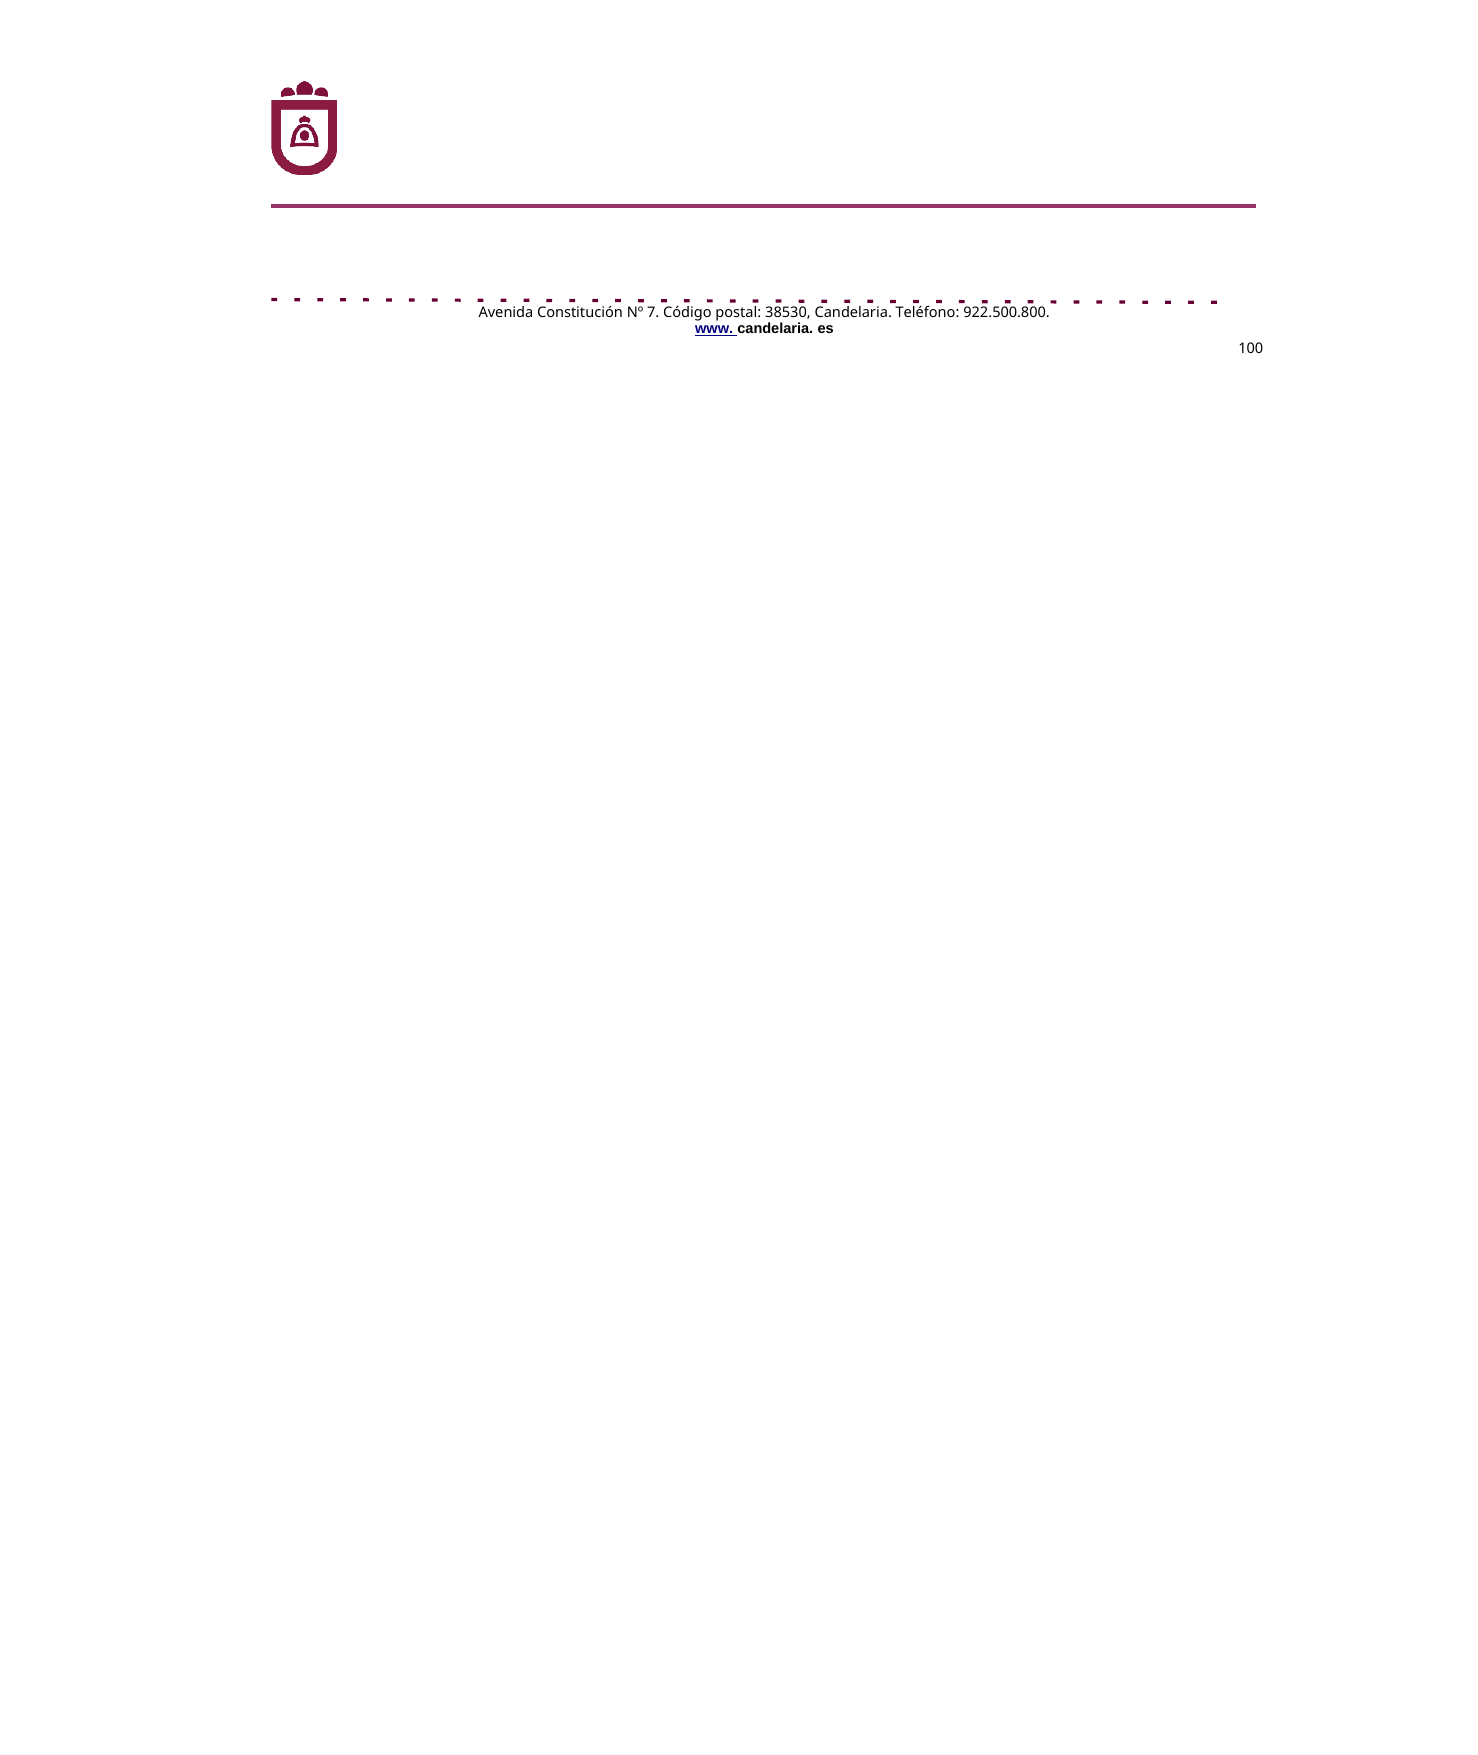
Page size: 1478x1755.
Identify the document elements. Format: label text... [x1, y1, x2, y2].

text Avenida Constitución Nº 7. Código postal: 38530, Candelaria. Teléfono: 922.500.800. [382, 294, 1146, 321]
text www. candelaria. es [383, 321, 1146, 337]
text 100 [37, 338, 1263, 358]
